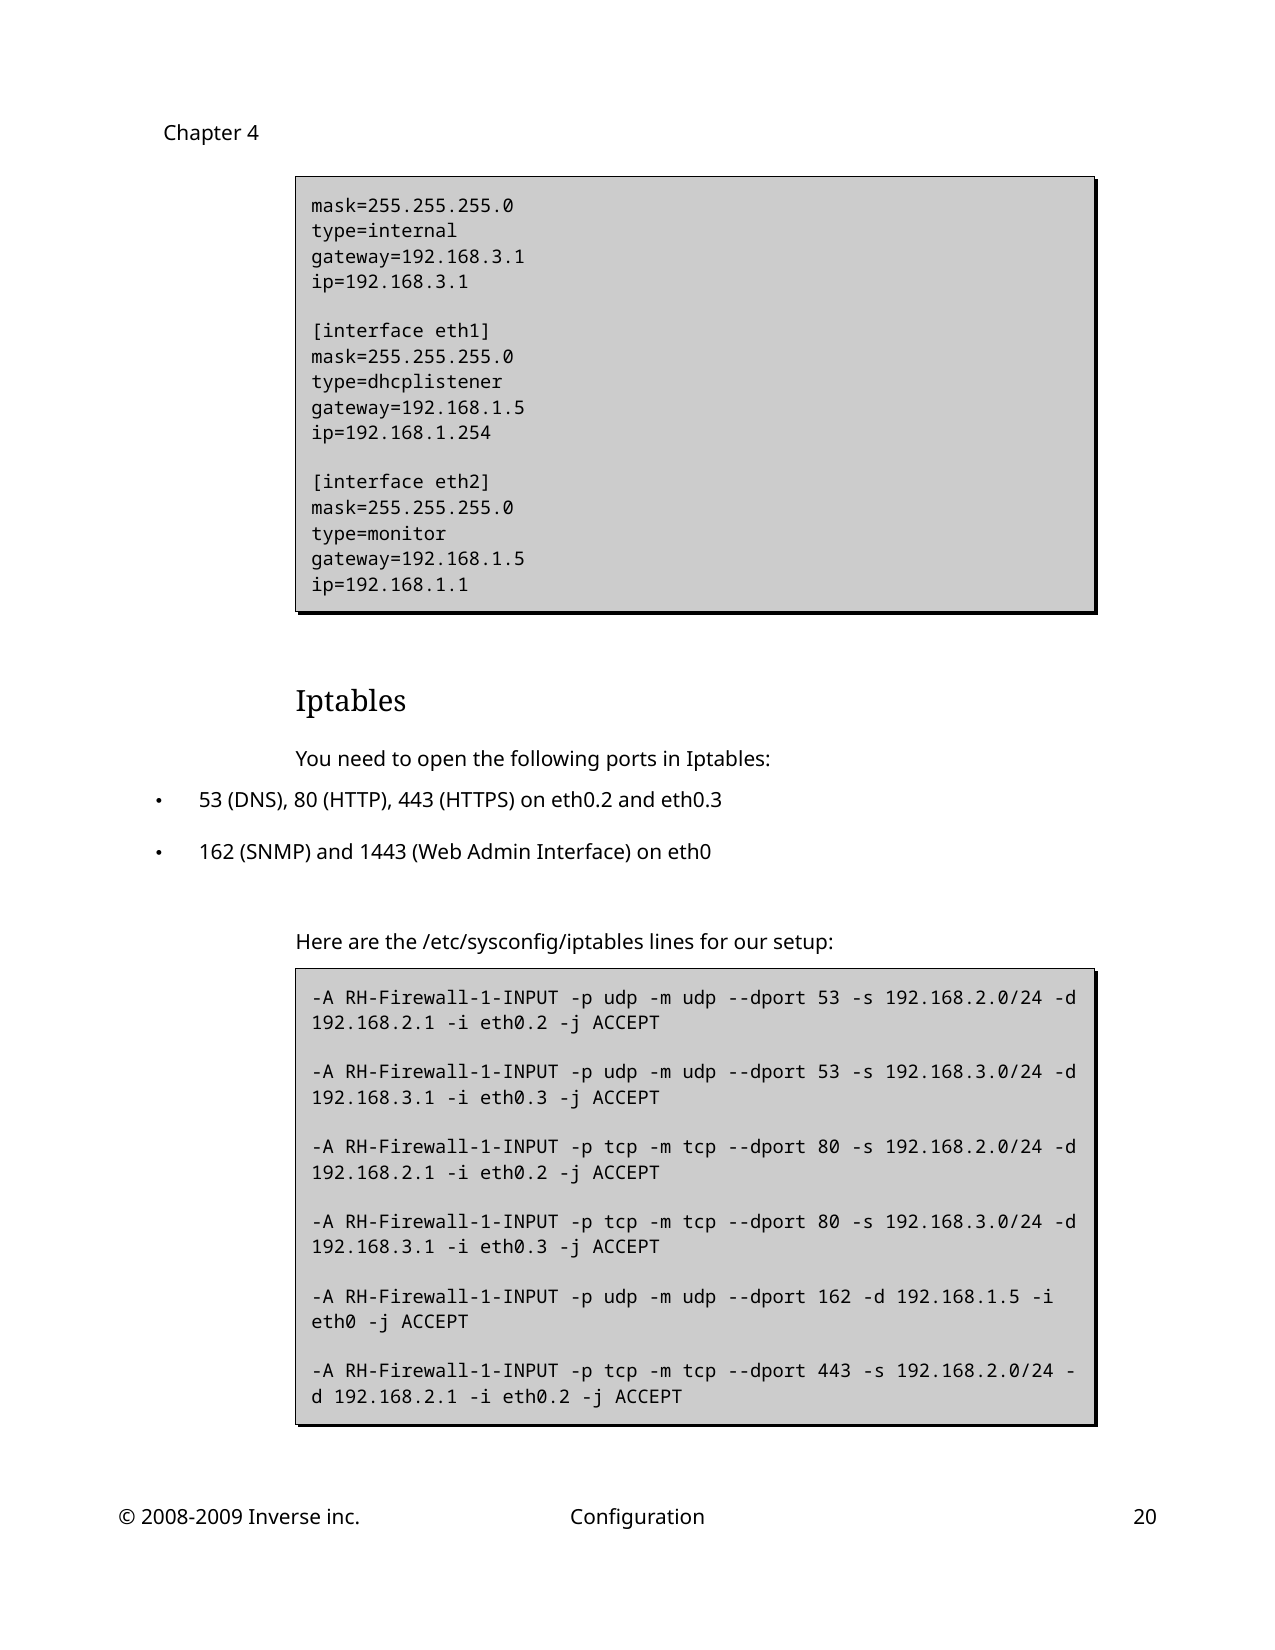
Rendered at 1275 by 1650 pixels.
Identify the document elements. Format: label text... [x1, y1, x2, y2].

text You need to open the following ports in Iptables: [295, 744, 1157, 773]
list 53 (DNS), 80 (HTTP), 443 (HTTPS) on eth0.2 and eth0.3 [156, 785, 1157, 814]
text -A RH-Firewall-1-INPUT -p udp -m udp --dport 53 -s 192.168.2.0/24 -d 192.168.2.1 -i eth0.2 -j ACCEPT [296, 969, 1094, 1035]
text mask=255.255.255.0 type=internal gateway=192.168.3.1 ip=192.168.3.1 [296, 177, 1094, 294]
list Here are the /etc/sysconfig/iptables lines for our setup: [295, 927, 1157, 956]
list 162 (SNMP) and 1443 (Web Admin Interface) on eth0 [156, 837, 1157, 866]
text [interface eth2] mask=255.255.255.0 type=monitor gateway=192.168.1.5 ip=192.168.1.1 [296, 453, 1094, 611]
text -A RH-Firewall-1-INPUT -p tcp -m tcp --dport 80 -s 192.168.3.0/24 -d 192.168.3.1 -i eth0.3 -j ACCEPT [296, 1192, 1094, 1259]
text -A RH-Firewall-1-INPUT -p tcp -m tcp --dport 80 -s 192.168.2.0/24 -d 192.168.2.1 -i eth0.2 -j ACCEPT [296, 1118, 1094, 1184]
text [interface eth1] mask=255.255.255.0 type=dhcplistener gateway=192.168.1.5 ip=192.168.1.254 [296, 302, 1094, 445]
text -A RH-Firewall-1-INPUT -p tcp -m tcp --dport 443 -s 192.168.2.0/24 -d 192.168.2.1 -i eth0.2 -j ACCEPT [296, 1342, 1094, 1424]
subtitle Iptables [295, 680, 1157, 719]
text -A RH-Firewall-1-INPUT -p udp -m udp --dport 53 -s 192.168.3.0/24 -d 192.168.3.1 -i eth0.3 -j ACCEPT [296, 1043, 1094, 1110]
text -A RH-Firewall-1-INPUT -p udp -m udp --dport 162 -d 192.168.1.5 -i eth0 -j ACCEPT [296, 1267, 1094, 1334]
